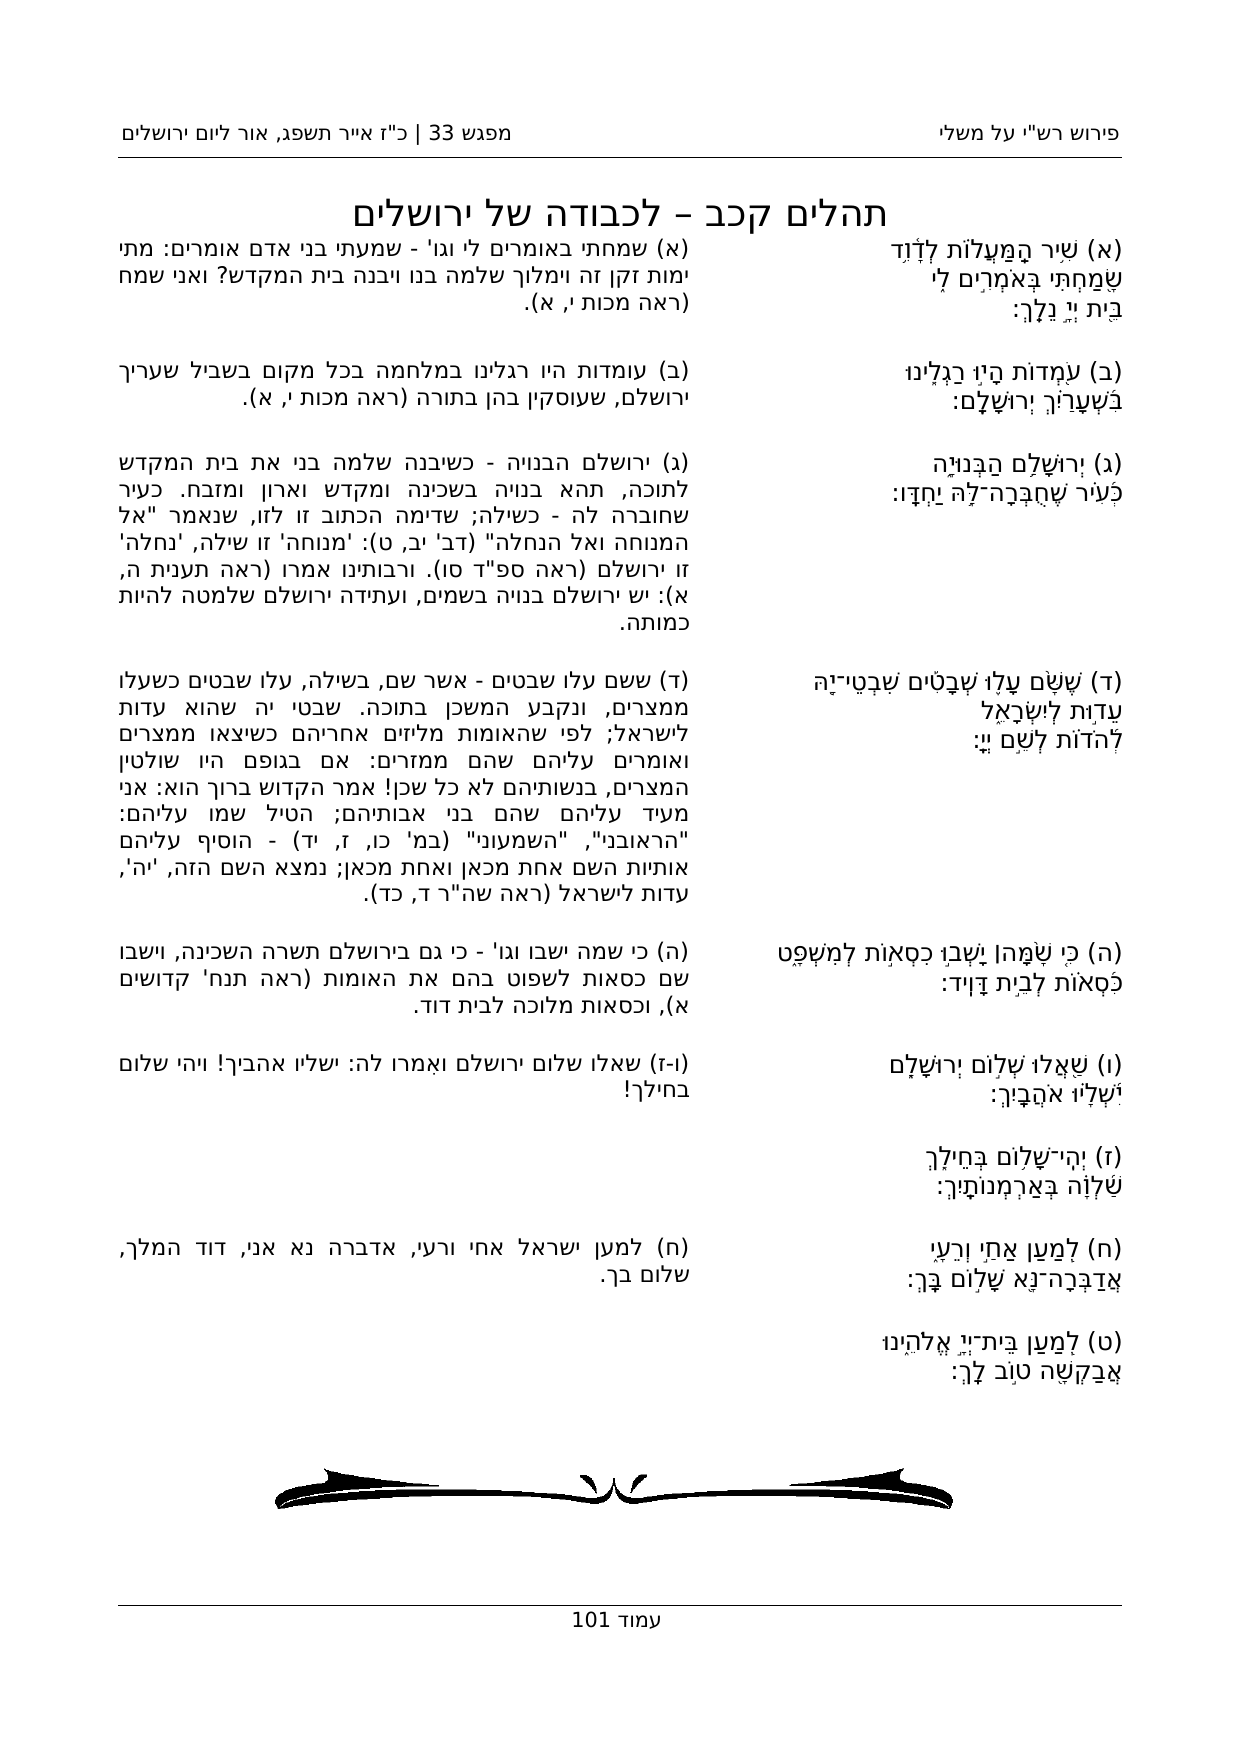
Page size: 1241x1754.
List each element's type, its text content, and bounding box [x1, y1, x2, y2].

table_cell (ט) לְ֭מַעַן בֵּית־יְיָ֣ אֱלֹהֵ֑ינוּ אֲבַקְשָׁ֖ה ט֣וֹב לָֽךְ: [709, 1327, 1123, 1385]
text תהלים קכב – לכבודה של ירושלים [118, 192, 1122, 235]
table_cell (ו-ז) שאלו שלום ירושלם ואִמרו לה: ישליו אהביך! ויהי שלום בחילך! [118, 1050, 690, 1142]
table_cell (ה) כי שמה ישבו וגו' - כי גם בירושלם תשרה השכינה, וישבו שם כסאות לשפוט בהם את האומות (ראה תנח' קדושים א), וכסאות מלוכה לבית דוד. [118, 939, 690, 1050]
table_cell [118, 1385, 690, 1419]
table_header (א) שמחתי באומרים לי וגו' - שמעתי בני אדם אומרים: מתי ימות זקן זה וימלוך שלמה בנו ויבנה בית המקדש? ואני שמח (ראה מכות י, א). [118, 235, 690, 357]
table_cell (ח) לְ֭מַעַן אַחַ֣י וְרֵעָ֑י אֲדַבְּרָה־נָּ֖א שָׁל֣וֹם בָּֽךְ: [709, 1235, 1123, 1327]
table_cell [690, 1050, 709, 1142]
table_cell (ג) ירושלם הבנויה - כשיבנה שלמה בני את בית המקדש לתוכה, תהא בנויה בשכינה ומקדש וארון ומזבח. כעיר שחוברה לה - כשילה; שדימה הכתוב זו לזו, שנאמר "אל המנוחה ואל הנחלה" (דב' יב, ט): 'מנוחה' זו שילה, 'נחלה' זו ירושלם (ראה ספ"ד סו). ורבותינו אמרו (ראה תענית ה, א): יש ירושלם בנויה בשמים, ועתידה ירושלם שלמטה להיות כמותה. [118, 449, 690, 667]
table_cell [690, 1385, 709, 1419]
table_cell (ז) יְהִֽי־שָׁל֥וֹם בְּחֵילֵ֑ךְ שַׁ֝לְוָ֗ה בְּאַרְמְנוֹתָֽיִךְ: [709, 1142, 1123, 1234]
table_cell [118, 1327, 690, 1385]
table_cell [690, 1235, 709, 1327]
table_cell [118, 1142, 690, 1234]
table_cell [690, 667, 709, 938]
table_cell (ג) יְרוּשָׁלִַ֥ם הַבְּנוּיָ֑ה כְּ֝עִ֗יר שֶׁחֻבְּרָה־לָּ֥הּ יַחְדָּֽו: [709, 449, 1123, 667]
picture [272, 1465, 954, 1515]
table_cell [690, 1327, 709, 1385]
table_header (א) שִׁ֥יר הַֽמַּעֲל֗וֹת לְדָ֫וִ֥ד שָׂ֭מַחְתִּי בְּאֹמְרִ֣ים לִ֑י בֵּ֖ית יְיָ֣ נֵלֵֽךְ: [709, 235, 1123, 357]
table_cell (ד) שֶׁשָּׁ֨ם עָל֢וּ שְׁבָטִ֡ים שִׁבְטֵי־יָ֭הּ עֵד֣וּת לְיִשְׂרָאֵ֑ל לְ֝הֹד֗וֹת לְשֵׁ֣ם יְיָֽ: [709, 667, 1123, 938]
table_cell (ד) ששם עלו שבטים - אשר שם, בשילה, עלו שבטים כשעלו ממצרים, ונקבע המשכן בתוכה. שבטי יה שהוא עדות לישראל; לפי שהאומות מליזים אחריהם כשיצאו ממצרים ואומרים עליהם שהם ממזרים: אם בגופם היו שולטין המצרים, בנשותיהם לא כל שכן! אמר הקדוש ברוך הוא: אני מעיד עליהם שהם בני אבותיהם; הטיל שמו עליהם: "הראובני", "השמעוני" (במ' כו, ז, יד) - הוסיף עליהם אותיות השם אחת מכאן ואחת מכאן; נמצא השם הזה, 'יה', עדות לישראל (ראה שה"ר ד, כד). [118, 667, 690, 938]
table_cell [690, 449, 709, 667]
table_cell [690, 1142, 709, 1234]
table_cell (ח) למען ישראל אחי ורעי, אדברה נא אני, דוד המלך, שלום בך. [118, 1235, 690, 1327]
table_header [690, 235, 709, 357]
table_cell [690, 357, 709, 449]
table_cell (ה) כִּ֤י שָׁ֨מָּה׀ יָשְׁב֣וּ כִסְא֣וֹת לְמִשְׁפָּ֑ט כִּ֝סְא֗וֹת לְבֵ֣ית דָּוִֽיד: [709, 939, 1123, 1050]
table_cell (ו) שַׁ֭אֲלוּ שְׁל֣וֹם יְרוּשָׁלִָ֑ם יִ֝שְׁלָ֗יוּ אֹהֲבָֽיִךְ: [709, 1050, 1123, 1142]
table_cell (ב) עֹ֭מְדוֹת הָי֣וּ רַגְלֵ֑ינוּ בִּ֝שְׁעָרַ֗יִךְ יְרוּשָׁלִָֽם: [709, 357, 1123, 449]
table_cell [709, 1385, 1123, 1419]
table_cell [690, 939, 709, 1050]
table_cell (ב) עומדות היו רגלינו במלחמה בכל מקום בשביל שעריך ירושלם, שעוסקין בהן בתורה (ראה מכות י, א). [118, 357, 690, 449]
